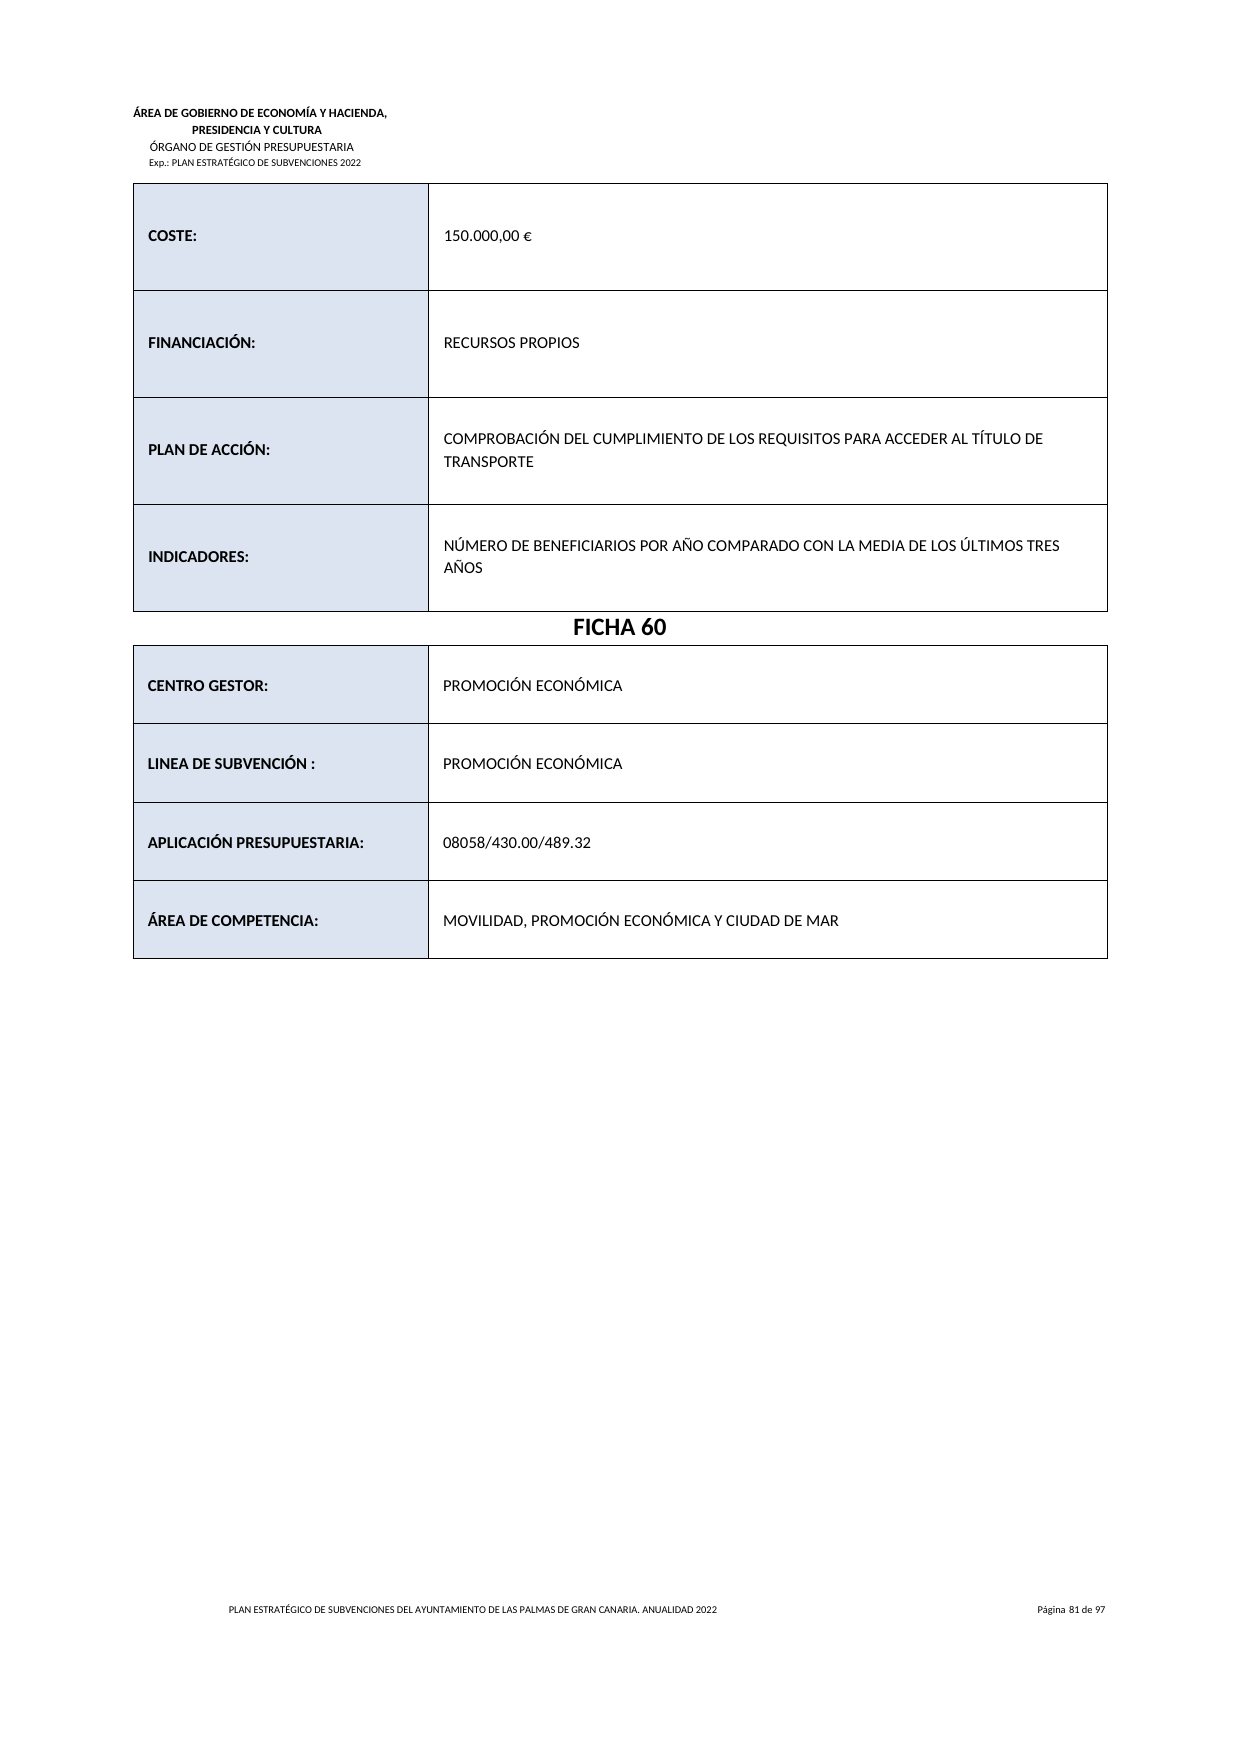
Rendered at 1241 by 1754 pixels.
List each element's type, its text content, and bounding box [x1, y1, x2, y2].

table_cell COMPROBACIÓN DEL CUMPLIMIENTO DE LOS REQUISITOS PARA ACCEDER AL TÍTULO DE TRANSPORTE [429, 398, 1107, 504]
text FICHA 60 [573, 612, 1108, 642]
table_cell 150.000,00 € [429, 184, 1107, 290]
table_cell NÚMERO DE BENEFICIARIOS POR AÑO COMPARADO CON LA MEDIA DE LOS ÚLTIMOS TRES AÑOS [429, 505, 1107, 611]
table_cell COSTE: [134, 184, 428, 290]
table_cell RECURSOS PROPIOS [429, 291, 1107, 397]
table_cell 08058/430.00/489.32 [429, 803, 1107, 880]
table_header CENTRO GESTOR: [134, 646, 428, 723]
table_cell FINANCIACIÓN: [134, 291, 428, 397]
table_cell LINEA DE SUBVENCIÓN : [134, 724, 428, 802]
table_cell PLAN DE ACCIÓN: [134, 398, 428, 504]
table_cell APLICACIÓN PRESUPUESTARIA: [134, 803, 428, 880]
table_cell INDICADORES: [134, 505, 428, 611]
table_cell PROMOCIÓN ECONÓMICA [429, 724, 1107, 802]
table_cell ÁREA DE COMPETENCIA: [134, 881, 428, 958]
table_cell MOVILIDAD, PROMOCIÓN ECONÓMICA Y CIUDAD DE MAR [429, 881, 1107, 958]
table_header PROMOCIÓN ECONÓMICA [429, 646, 1107, 723]
